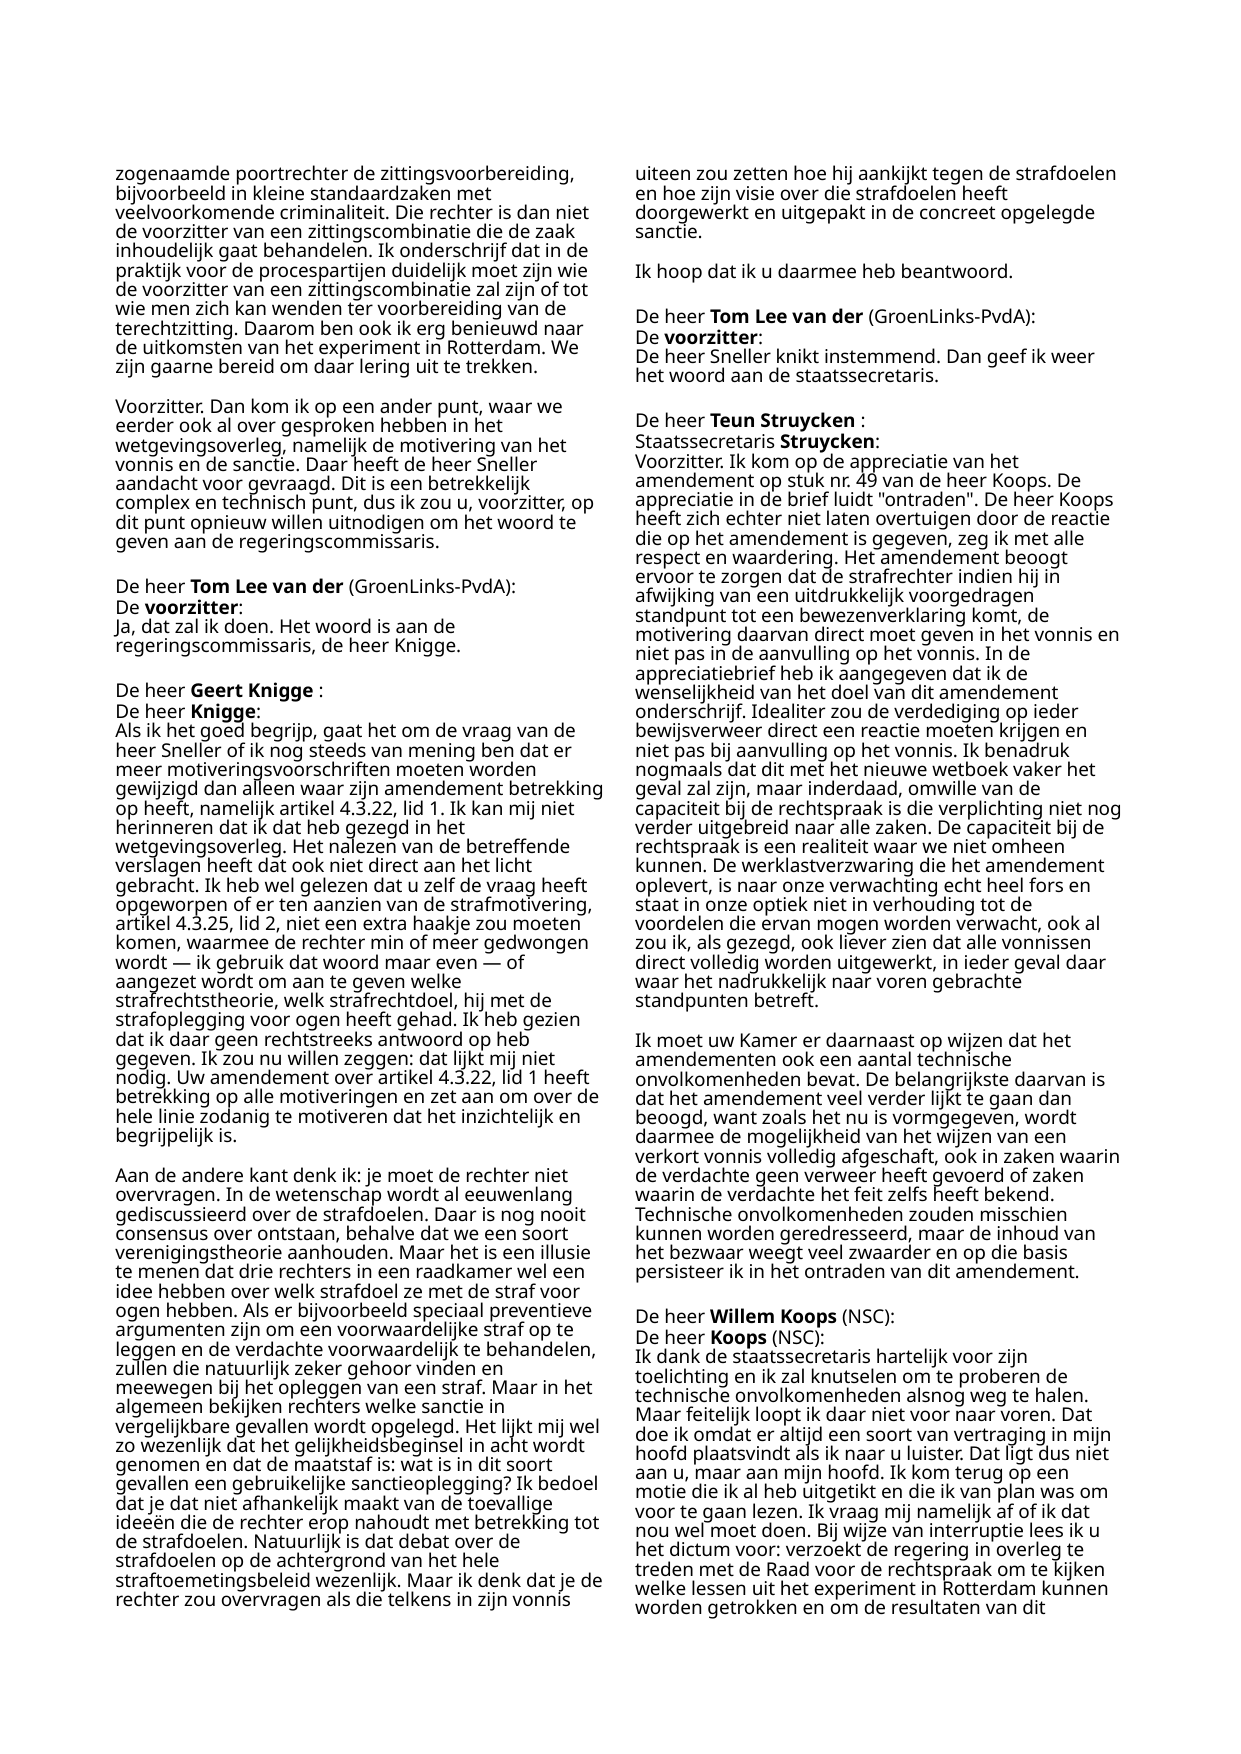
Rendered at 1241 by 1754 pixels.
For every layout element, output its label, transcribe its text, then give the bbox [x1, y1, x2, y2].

text De heer Teun Struycken : [635, 408, 1125, 433]
text Als ik het goed begrijp, gaat het om de vraag van de heer Sneller of ik nog steeds van mening ben dat er meer motiveringsvoorschriften moeten worden gewijzigd dan alleen waar zijn amendement betrekking op heeft, namelijk artikel 4.3.22, lid 1. Ik kan mij niet herinneren dat ik dat heb gezegd in het wetgevingsoverleg. Het nalezen van de betreffende verslagen heeft dat ook niet direct aan het licht gebracht. Ik heb wel gelezen dat u zelf de vraag heeft opgeworpen of er ten aanzien van de strafmotivering, artikel 4.3.25, lid 2, niet een extra haakje zou moeten komen, waarmee de rechter min of meer gedwongen wordt — ik gebruik dat woord maar even — of aangezet wordt om aan te geven welke strafrechtstheorie, welk strafrechtdoel, hij met de strafoplegging voor ogen heeft gehad. Ik heb gezien dat ik daar geen rechtstreeks antwoord op heb gegeven. Ik zou nu willen zeggen: dat lijkt mij niet nodig. Uw amendement over artikel 4.3.22, lid 1 heeft betrekking op alle motiveringen en zet aan om over de hele linie zodanig te motiveren dat het inzichtelijk en begrijpelijk is. [115, 722, 605, 1146]
text Voorzitter. Dan kom ik op een ander punt, waar we eerder ook al over gesproken hebben in het wetgevingsoverleg, namelijk de motivering van het vonnis en de sanctie. Daar heeft de heer Sneller aandacht voor gevraagd. Dit is een betrekkelijk complex en technisch punt, dus ik zou u, voorzitter, op dit punt opnieuw willen uitnodigen om het woord te geven aan de regeringscommissaris. [115, 398, 605, 552]
text De heer Tom Lee van der (GroenLinks-PvdA): [635, 303, 1125, 329]
text uiteen zou zetten hoe hij aankijkt tegen de strafdoelen en hoe zijn visie over die strafdoelen heeft doorgewerkt en uitgepakt in de concreet opgelegde sanctie. [635, 165, 1125, 242]
text De heer Geert Knigge : [115, 677, 605, 703]
text Staatssecretaris Struycken: [635, 433, 1125, 453]
text Ik hoop dat ik u daarmee heb beantwoord. [635, 263, 1125, 282]
text De heer Sneller knikt instemmend. Dan geef ik weer het woord aan de staatssecretaris. [635, 348, 1125, 387]
text Aan de andere kant denk ik: je moet de rechter niet overvragen. In de wetenschap wordt al eeuwenlang gediscussieerd over de strafdoelen. Daar is nog nooit consensus over ontstaan, behalve dat we een soort verenigingstheorie aanhouden. Maar het is een illusie te menen dat drie rechters in een raadkamer wel een idee hebben over welk strafdoel ze met de straf voor ogen hebben. Als er bijvoorbeeld speciaal preventieve argumenten zijn om een voorwaardelijke straf op te leggen en de verdachte voorwaardelijk te behandelen, zullen die natuurlijk zeker gehoor vinden en meewegen bij het opleggen van een straf. Maar in het algemeen bekijken rechters welke sanctie in vergelijkbare gevallen wordt opgelegd. Het lijkt mij wel zo wezenlijk dat het gelijkheidsbeginsel in acht wordt genomen en dat de maatstaf is: wat is in dit soort gevallen een gebruikelijke sanctieoplegging? Ik bedoel dat je dat niet afhankelijk maakt van de toevallige ideeën die de rechter erop nahoudt met betrekking tot de strafdoelen. Natuurlijk is dat debat over de strafdoelen op de achtergrond van het hele straftoemetingsbeleid wezenlijk. Maar ik denk dat je de rechter zou overvragen als die telkens in zijn vonnis [115, 1167, 605, 1610]
text De heer Koops (NSC): [635, 1329, 1125, 1348]
text Ik dank de staatssecretaris hartelijk voor zijn toelichting en ik zal knutselen om te proberen de technische onvolkomenheden alsnog weg te halen. Maar feitelijk loopt ik daar niet voor naar voren. Dat doe ik omdat er altijd een soort van vertraging in mijn hoofd plaatsvindt als ik naar u luister. Dat ligt dus niet aan u, maar aan mijn hoofd. Ik kom terug op een motie die ik al heb uitgetikt en die ik van plan was om voor te gaan lezen. Ik vraag mij namelijk af of ik dat nou wel moet doen. Bij wijze van interruptie lees ik u het dictum voor: verzoekt de regering in overleg te treden met de Raad voor de rechtspraak om te kijken welke lessen uit het experiment in Rotterdam kunnen worden getrokken en om de resultaten van dit [635, 1348, 1125, 1618]
text De voorzitter: [635, 329, 1125, 348]
text De heer Willem Koops (NSC): [635, 1303, 1125, 1329]
text Voorzitter. Ik kom op de appreciatie van het amendement op stuk nr. 49 van de heer Koops. De appreciatie in de brief luidt "ontraden". De heer Koops heeft zich echter niet laten overtuigen door de reactie die op het amendement is gegeven, zeg ik met alle respect en waardering. Het amendement beoogt ervoor te zorgen dat de strafrechter indien hij in afwijking van een uitdrukkelijk voorgedragen standpunt tot een bewezenverklaring komt, de motivering daarvan direct moet geven in het vonnis en niet pas in de aanvulling op het vonnis. In de appreciatiebrief heb ik aangegeven dat ik de wenselijkheid van het doel van dit amendement onderschrijf. Idealiter zou de verdediging op ieder bewijsverweer direct een reactie moeten krijgen en niet pas bij aanvulling op het vonnis. Ik benadruk nogmaals dat dit met het nieuwe wetboek vaker het geval zal zijn, maar inderdaad, omwille van de capaciteit bij de rechtspraak is die verplichting niet nog verder uitgebreid naar alle zaken. De capaciteit bij de rechtspraak is een realiteit waar we niet omheen kunnen. De werklastverzwaring die het amendement oplevert, is naar onze verwachting echt heel fors en staat in onze optiek niet in verhouding tot de voordelen die ervan mogen worden verwacht, ook al zou ik, als gezegd, ook liever zien dat alle vonnissen direct volledig worden uitgewerkt, in ieder geval daar waar het nadrukkelijk naar voren gebrachte standpunten betreft. [635, 453, 1125, 1011]
text De voorzitter: [115, 599, 605, 618]
text De heer Tom Lee van der (GroenLinks-PvdA): [115, 573, 605, 599]
text Ja, dat zal ik doen. Het woord is aan de regeringscommissaris, de heer Knigge. [115, 618, 605, 657]
text De heer Knigge: [115, 703, 605, 722]
text zogenaamde poortrechter de zittingsvoorbereiding, bijvoorbeeld in kleine standaardzaken met veelvoorkomende criminaliteit. Die rechter is dan niet de voorzitter van een zittingscombinatie die de zaak inhoudelijk gaat behandelen. Ik onderschrijf dat in de praktijk voor de procespartijen duidelijk moet zijn wie de voorzitter van een zittingscombinatie zal zijn of tot wie men zich kan wenden ter voorbereiding van de terechtzitting. Daarom ben ook ik erg benieuwd naar de uitkomsten van het experiment in Rotterdam. We zijn gaarne bereid om daar lering uit te trekken. [115, 165, 605, 377]
text Ik moet uw Kamer er daarnaast op wijzen dat het amendementen ook een aantal technische onvolkomenheden bevat. De belangrijkste daarvan is dat het amendement veel verder lijkt te gaan dan beoogd, want zoals het nu is vormgegeven, wordt daarmee de mogelijkheid van het wijzen van een verkort vonnis volledig afgeschaft, ook in zaken waarin de verdachte geen verweer heeft gevoerd of zaken waarin de verdachte het feit zelfs heeft bekend. Technische onvolkomenheden zouden misschien kunnen worden geredresseerd, maar de inhoud van het bezwaar weegt veel zwaarder en op die basis persisteer ik in het ontraden van dit amendement. [635, 1032, 1125, 1283]
